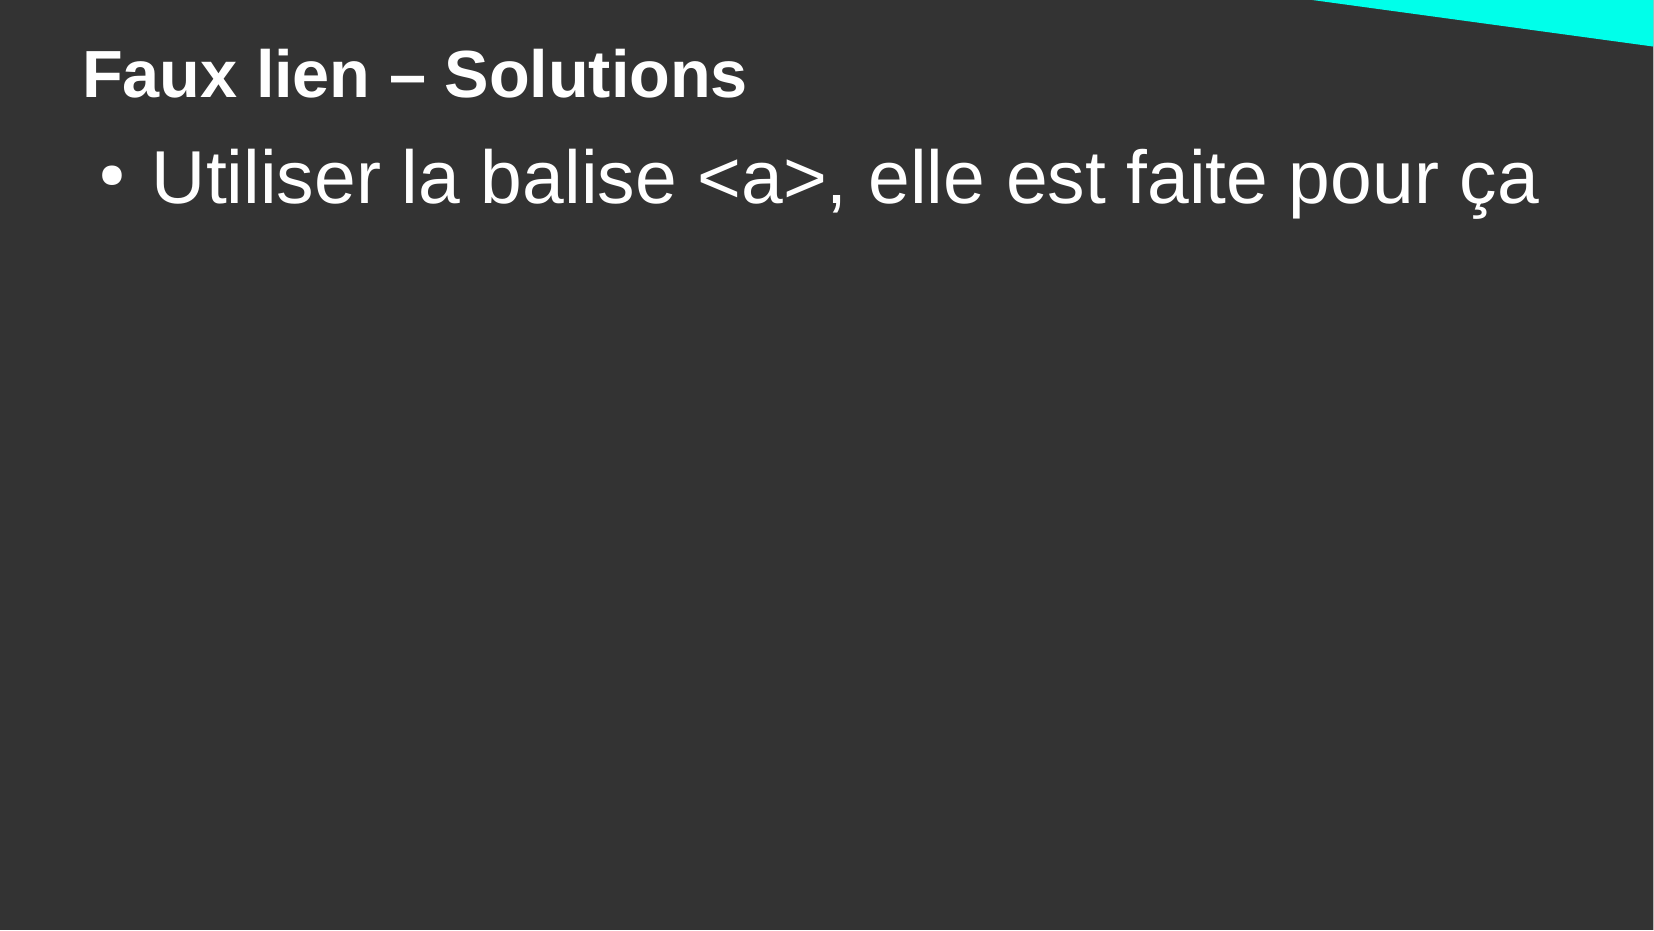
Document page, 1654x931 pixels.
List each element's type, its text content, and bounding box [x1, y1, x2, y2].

list Utiliser la balise <a>, elle est faite pour ça [80, 135, 1620, 709]
title Faux lien – Solutions [82, 37, 1571, 114]
text_box [1312, 0, 1654, 47]
